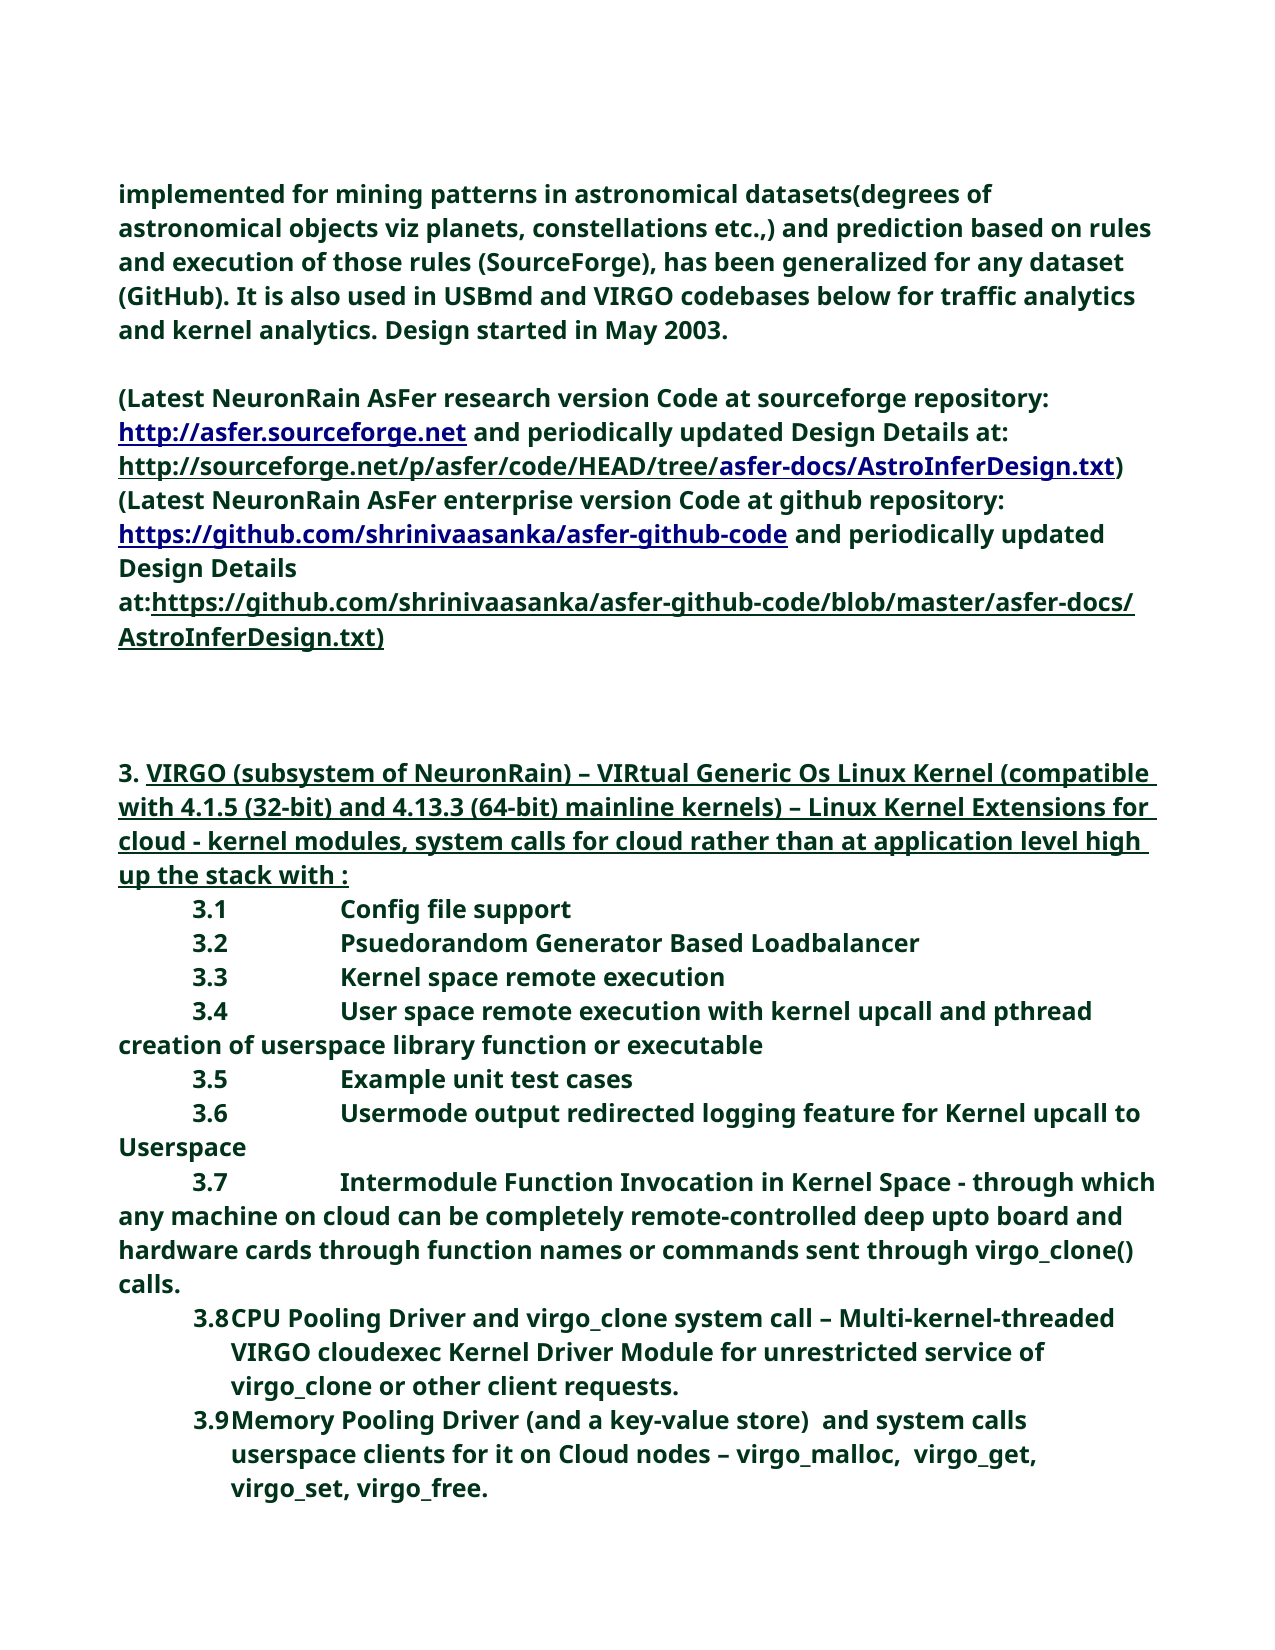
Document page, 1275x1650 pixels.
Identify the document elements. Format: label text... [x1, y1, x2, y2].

list Memory Pooling Driver (and a key-value store) and system calls userspace clients for it on Cloud nodes – virgo_malloc, virgo_get, virgo_set, virgo_free. [193, 1403, 1157, 1505]
text (Latest NeuronRain AsFer enterprise version Code at github repository: https://github.com/shrinivaasanka/asfer-github-code and periodically updated Design Details at:https://github.com/shrinivaasanka/asfer-github-code/blob/master/asfer-docs/AstroInferDesign.txt) [118, 483, 1157, 653]
text (Latest NeuronRain AsFer research version Code at sourceforge repository: http://asfer.sourceforge.net and periodically updated Design Details at: http://sourceforge.net/p/asfer/code/HEAD/tree/asfer-docs/AstroInferDesign.txt) [118, 381, 1157, 483]
text 3.7 Intermodule Function Invocation in Kernel Space - through which any machine on cloud can be completely remote-controlled deep upto board and hardware cards through function names or commands sent through virgo_clone() calls. [118, 1164, 1157, 1300]
text 3.2 Psuedorandom Generator Based Loadbalancer [118, 926, 1157, 960]
list CPU Pooling Driver and virgo_clone system call – Multi-kernel-threaded VIRGO cloudexec Kernel Driver Module for unrestricted service of virgo_clone or other client requests. [193, 1300, 1157, 1403]
text implemented for mining patterns in astronomical datasets(degrees of astronomical objects viz planets, constellations etc.,) and prediction based on rules and execution of those rules (SourceForge), has been generalized for any dataset (GitHub). It is also used in USBmd and VIRGO codebases below for traffic analytics and kernel analytics. Design started in May 2003. [118, 176, 1157, 347]
text 3.1 Config file support [118, 892, 1157, 926]
text 3.5 Example unit test cases [118, 1062, 1157, 1096]
text 3. VIRGO (subsystem of NeuronRain) – VIRtual Generic Os Linux Kernel (compatible with 4.1.5 (32-bit) and 4.13.3 (64-bit) mainline kernels) – Linux Kernel Extensions for [118, 755, 1157, 818]
text 3.6 Usermode output redirected logging feature for Kernel upcall to Userspace [118, 1096, 1157, 1164]
text cloud - kernel modules, system calls for cloud rather than at application level high up the stack with : [118, 820, 1157, 892]
text 3.3 Kernel space remote execution [118, 960, 1157, 994]
text 3.4 User space remote execution with kernel upcall and pthread creation of userspace library function or executable [118, 994, 1157, 1062]
